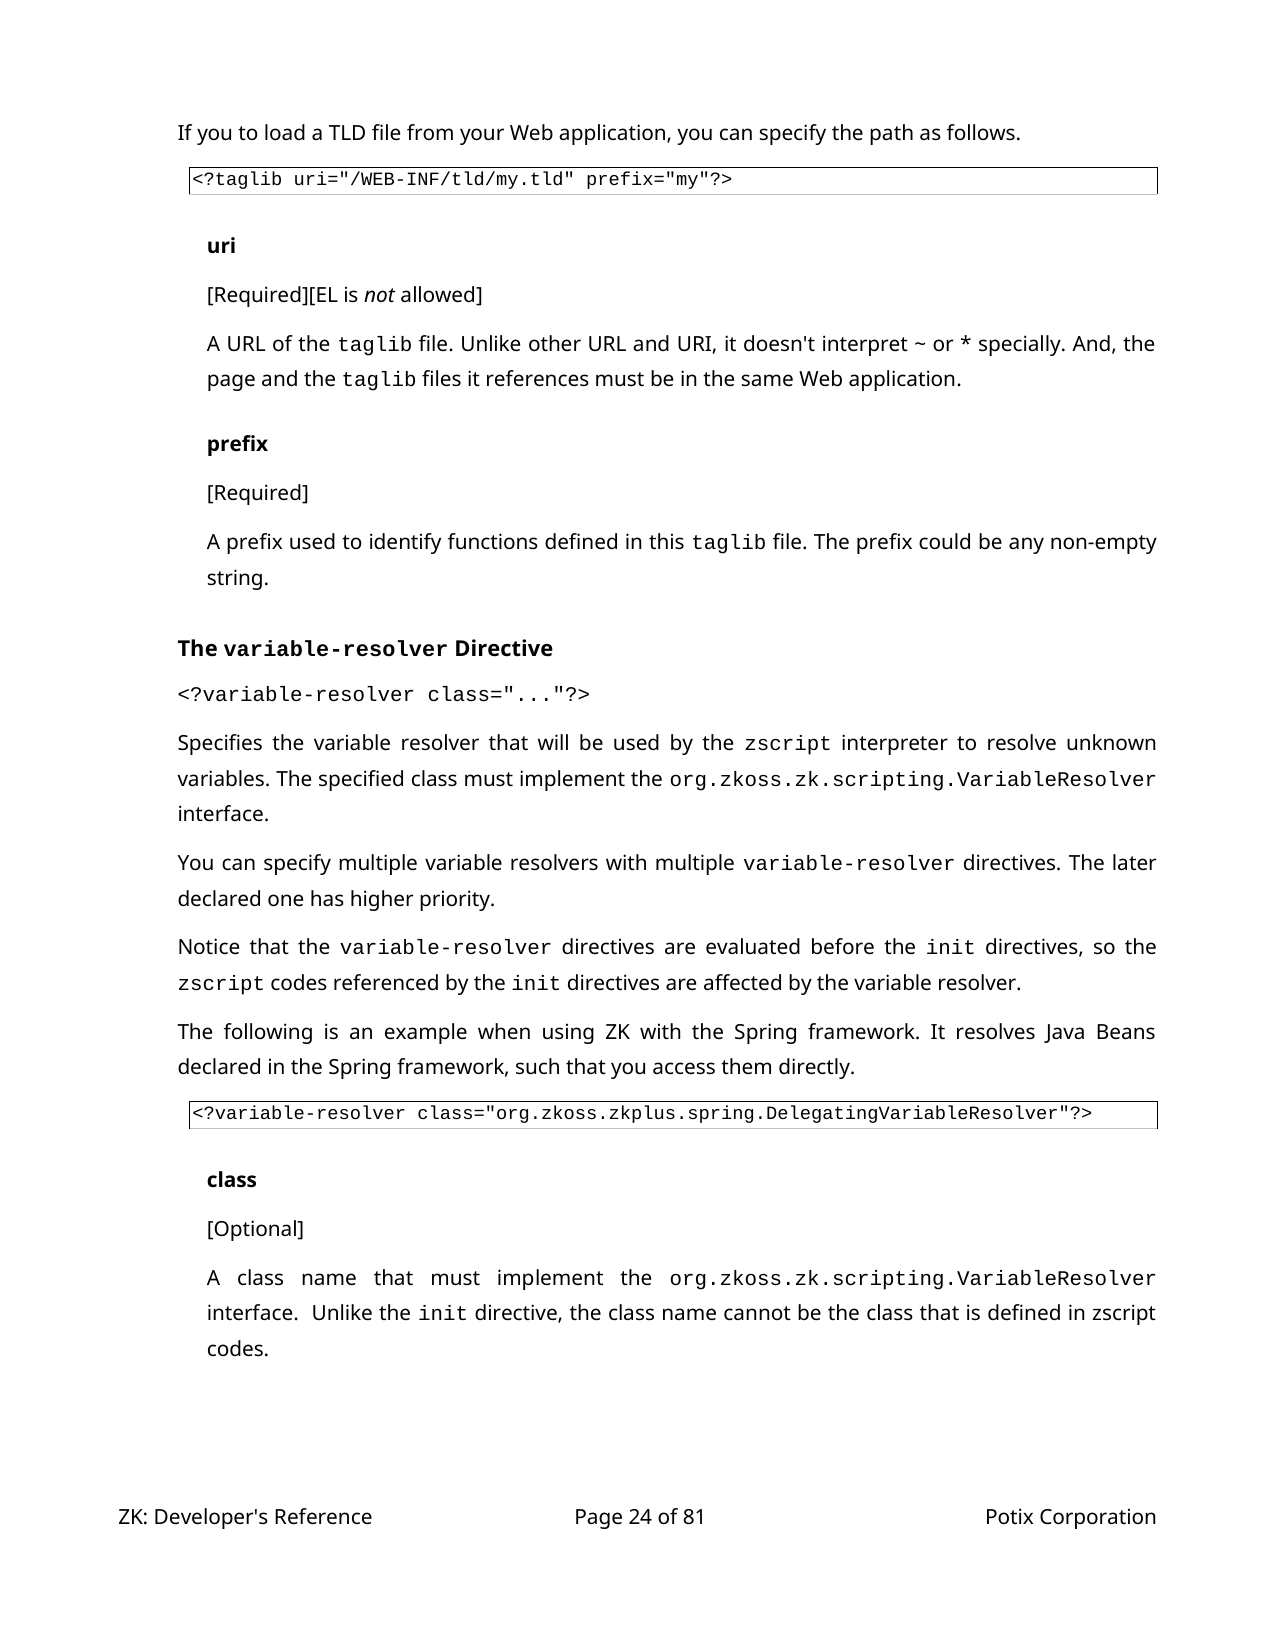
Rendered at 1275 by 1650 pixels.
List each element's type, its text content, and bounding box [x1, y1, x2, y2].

text A URL of the taglib file. Unlike other URL and URI, it doesn't interpret ~ or * specially. And, the page and the taglib files it references must be in the same Web application. [207, 329, 1157, 393]
text The following is an example when using ZK with the Spring framework. It resolves Java Beans declared in the Spring framework, such that you access them directly. [177, 1017, 1157, 1081]
subtitle The variable-resolver Directive [177, 633, 1157, 663]
text A prefix used to identify functions defined in this taglib file. The prefix could be any non-empty string. [207, 527, 1157, 591]
text <?variable-resolver class="org.zkoss.zkplus.spring.DelegatingVariableResolver"?> [190, 1102, 1157, 1128]
text <?taglib uri="/WEB-INF/tld/my.tld" prefix="my"?> [190, 168, 1157, 194]
text Notice that the variable-resolver directives are evaluated before the init directives, so the zscript codes referenced by the init directives are affected by the variable resolver. [177, 932, 1157, 997]
subtitle class [207, 1165, 1157, 1193]
text <?variable-resolver class="..."?> [177, 684, 1157, 708]
subtitle uri [207, 231, 1157, 259]
text You can specify multiple variable resolvers with multiple variable-resolver directives. The later declared one has higher priority. [177, 848, 1157, 912]
text [Required] [207, 478, 1157, 506]
subtitle prefix [207, 429, 1157, 458]
text [Optional] [207, 1214, 1157, 1242]
text A class name that must implement the org.zkoss.zk.scripting.VariableResolver interface. Unlike the init directive, the class name cannot be the class that is defined in zscript codes. [207, 1263, 1157, 1362]
text Specifies the variable resolver that will be used by the zscript interpreter to resolve unknown variables. The specified class must implement the org.zkoss.zk.scripting.VariableResolver interface. [177, 728, 1157, 827]
text [Required][EL is not allowed] [207, 280, 1157, 308]
text If you to load a TLD file from your Web application, you can specify the path as follows. [177, 118, 1157, 146]
